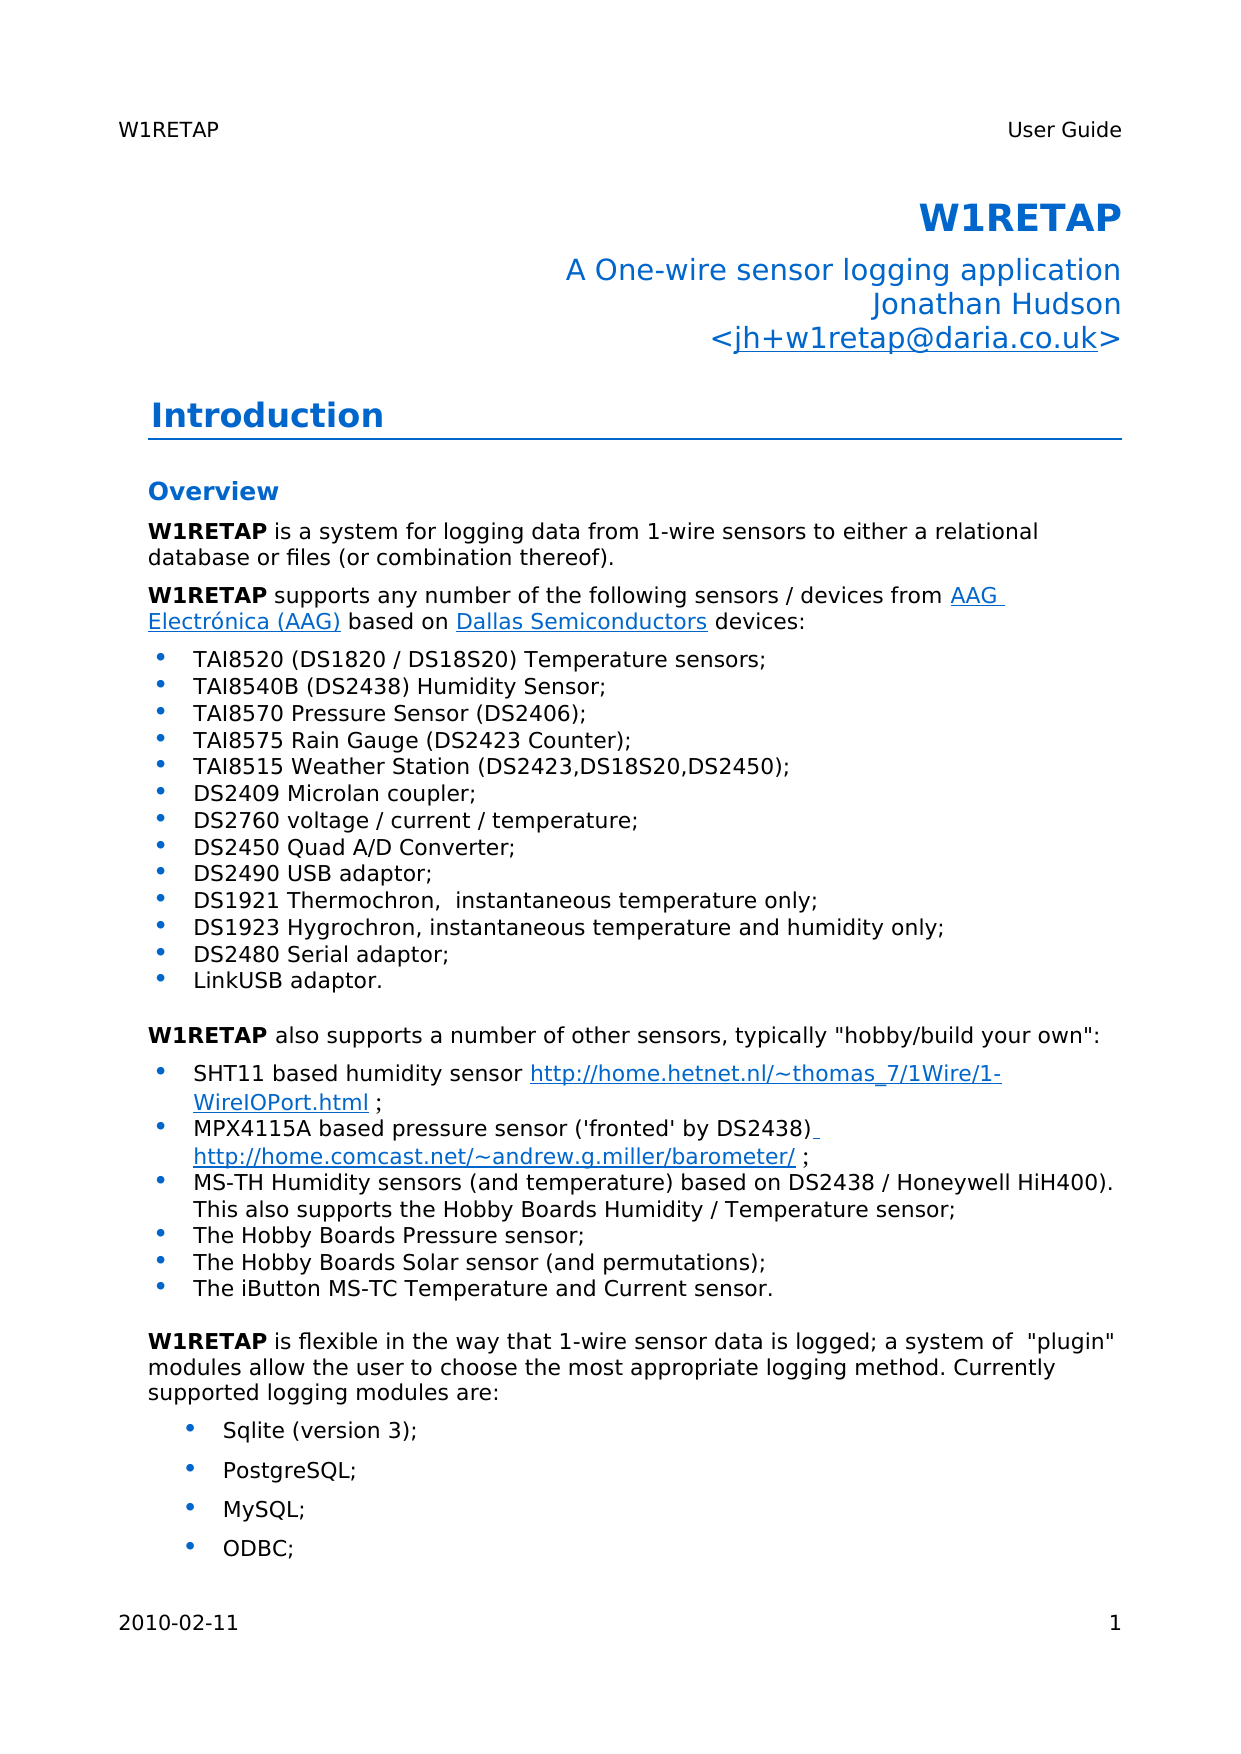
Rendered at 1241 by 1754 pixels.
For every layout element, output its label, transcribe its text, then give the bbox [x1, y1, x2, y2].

list DS2450 Quad A/D Converter; [156, 834, 1122, 861]
list The Hobby Boards Solar sensor (and permutations); [156, 1249, 1122, 1276]
text W1RETAP is a system for logging data from 1-wire sensors to either a relational database or files (or combination thereof). [148, 519, 1122, 571]
list MS-TH Humidity sensors (and temperature) based on DS2438 / Honeywell HiH400). This also supports the Hobby Boards Humidity / Temperature sensor; [156, 1170, 1122, 1223]
list DS2480 Serial adaptor; [156, 942, 1122, 968]
subtitle A One-wire sensor logging application Jonathan Hudson <jh+w1retap@daria.co.uk> [118, 253, 1122, 356]
text W1RETAP is flexible in the way that 1-wire sensor data is logged; a system of "plugin" modules allow the user to choose the most appropriate logging method. Currently supported logging modules are: [148, 1329, 1122, 1406]
list The Hobby Boards Pressure sensor; [156, 1223, 1122, 1249]
list DS2760 voltage / current / temperature; [156, 808, 1122, 834]
list MPX4115A based pressure sensor ('fronted' by DS2438) http://home.comcast.net/~andrew.g.miller/barometer/ ; [156, 1116, 1122, 1170]
text W1RETAP also supports a number of other sensors, typically "hobby/build your own": [148, 1023, 1122, 1049]
list PostgreSQL; [185, 1458, 1122, 1484]
list DS1923 Hygrochron, instantaneous temperature and humidity only; [156, 915, 1122, 942]
subtitle Introduction [148, 393, 1122, 438]
list ODBC; [185, 1536, 1122, 1563]
list LinkUSB adaptor. [156, 968, 1122, 995]
list DS2490 USB adaptor; [156, 861, 1122, 888]
list MySQL; [185, 1497, 1122, 1524]
list Sqlite (version 3); [185, 1418, 1122, 1445]
list SHT11 based humidity sensor http://home.hetnet.nl/~thomas_7/1Wire/1-WireIOPort.html ; [156, 1061, 1122, 1116]
title W1RETAP [118, 197, 1122, 240]
list DS2409 Microlan coupler; [156, 781, 1122, 808]
text W1RETAP supports any number of the following sensors / devices from AAG Electrónica (AAG) based on Dallas Semiconductors devices: [148, 583, 1122, 635]
list TAI8515 Weather Station (DS2423,DS18S20,DS2450); [156, 754, 1122, 781]
subtitle Overview [148, 477, 1122, 507]
list TAI8575 Rain Gauge (DS2423 Counter); [156, 727, 1122, 754]
list DS1921 Thermochron, instantaneous temperature only; [156, 888, 1122, 915]
list TAI8570 Pressure Sensor (DS2406); [156, 701, 1122, 727]
list TAI8540B (DS2438) Humidity Sensor; [156, 674, 1122, 701]
list TAI8520 (DS1820 / DS18S20) Temperature sensors; [156, 647, 1122, 674]
list The iButton MS-TC Temperature and Current sensor. [156, 1276, 1122, 1303]
